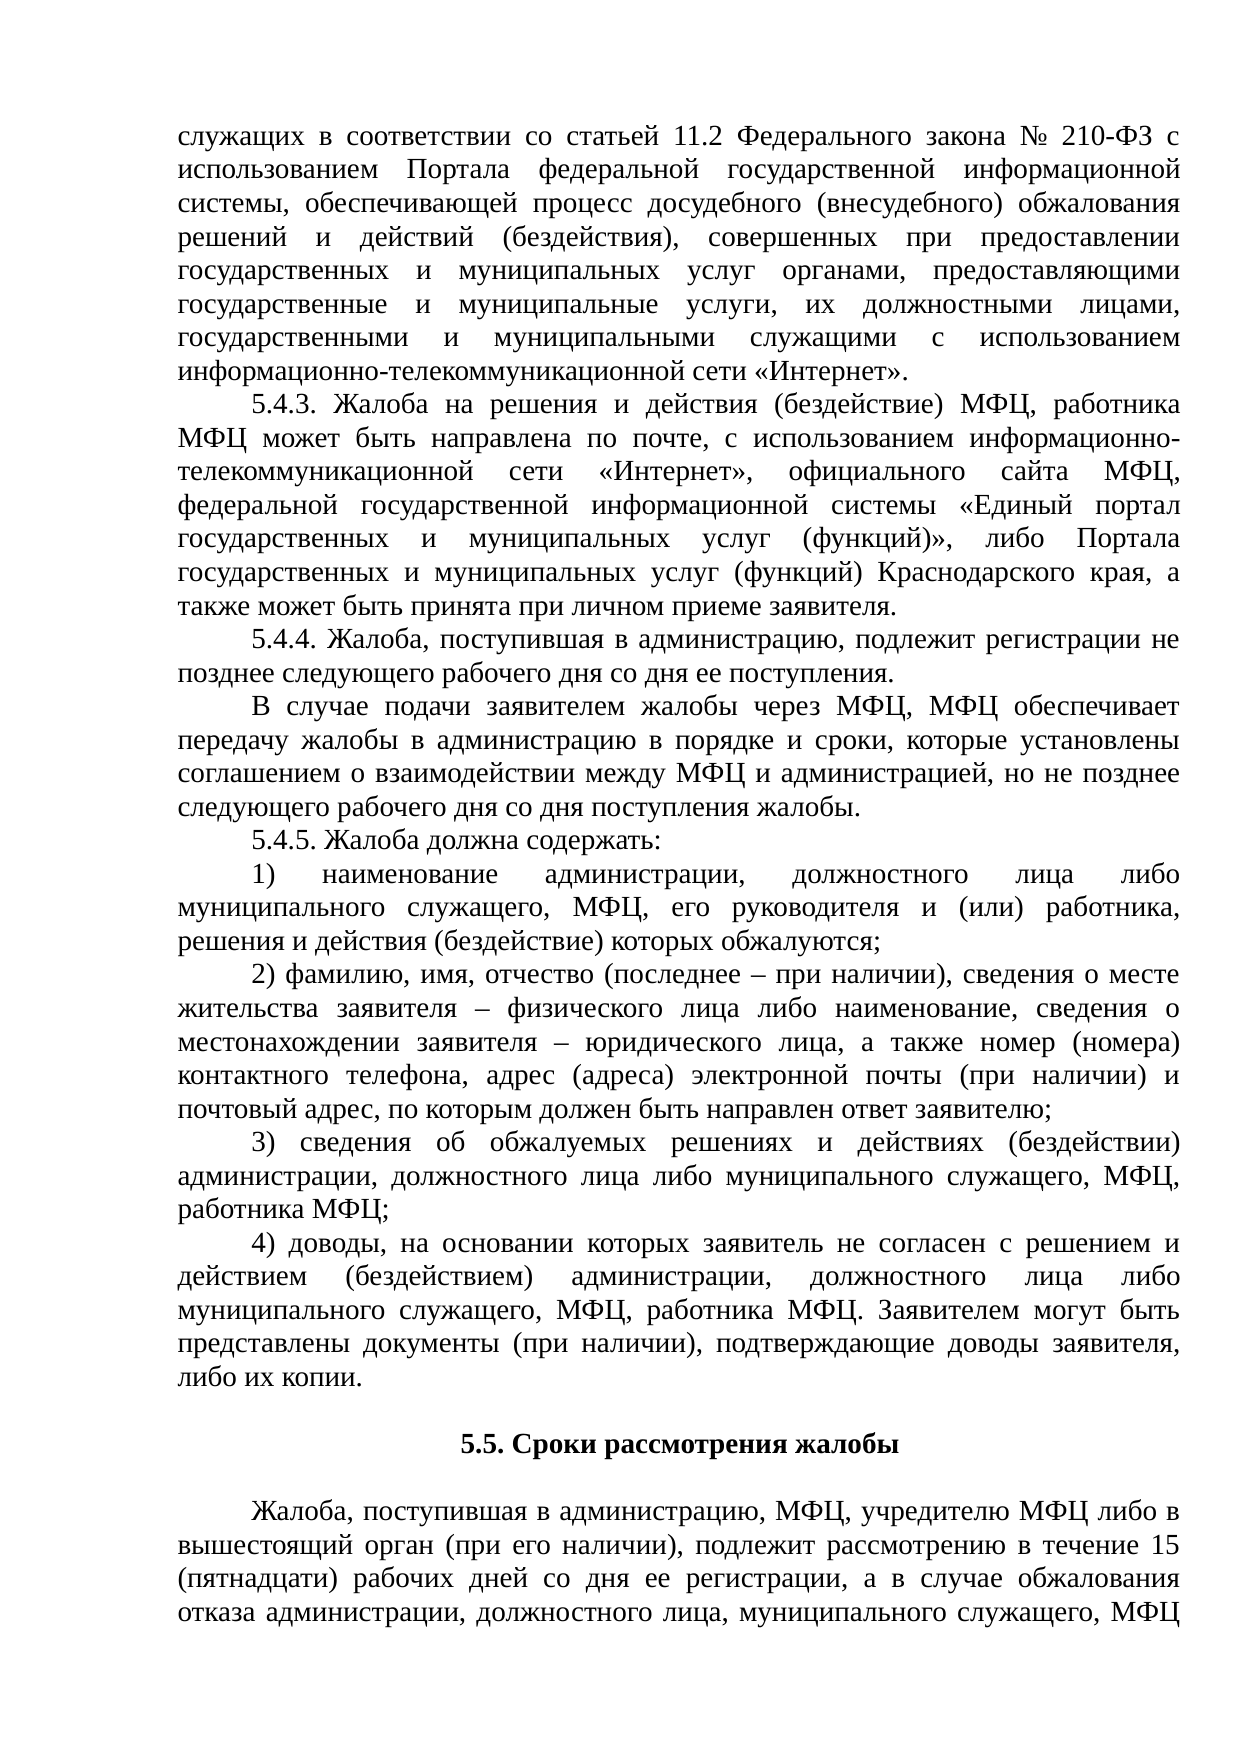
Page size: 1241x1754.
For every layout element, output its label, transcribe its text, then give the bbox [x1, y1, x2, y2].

text 5.4.3. Жалоба на решения и действия (бездействие) МФЦ, работника МФЦ может быть направлена по почте, с использованием информационно-телекоммуникационной сети «Интернет», официального сайта МФЦ, федеральной государственной информационной системы «Единый портал государственных и муниципальных услуг (функций)», либо Портала государственных и муниципальных услуг (функций) Краснодарского края, а также может быть принята при личном приеме заявителя. [177, 386, 1181, 621]
text В случае подачи заявителем жалобы через МФЦ, МФЦ обеспечивает передачу жалобы в администрацию в порядке и сроки, которые установлены соглашением о взаимодействии между МФЦ и администрацией, но не позднее следующего рабочего дня со дня поступления жалобы. [177, 688, 1181, 822]
text Жалоба, поступившая в администрацию, МФЦ, учредителю МФЦ либо в вышестоящий орган (при его наличии), подлежит рассмотрению в течение 15 (пятнадцати) рабочих дней со дня ее регистрации, а в случае обжалования отказа администрации, должностного лица, муниципального служащего, МФЦ [177, 1493, 1181, 1627]
text 5.4.5. Жалоба должна содержать: [177, 822, 1181, 856]
text 5.5. Сроки рассмотрения жалобы [177, 1426, 1181, 1460]
text 2) фамилию, имя, отчество (последнее – при наличии), сведения о месте жительства заявителя – физического лица либо наименование, сведения о местонахождении заявителя – юридического лица, а также номер (номера) контактного телефона, адрес (адреса) электронной почты (при наличии) и почтовый адрес, по которым должен быть направлен ответ заявителю; [177, 957, 1181, 1124]
text служащих в соответствии со статьей 11.2 Федерального закона № 210-ФЗ с использованием Портала федеральной государственной информационной системы, обеспечивающей процесс досудебного (внесудебного) обжалования решений и действий (бездействия), совершенных при предоставлении государственных и муниципальных услуг органами, предоставляющими государственные и муниципальные услуги, их должностными лицами, государственными и муниципальными служащими с использованием информационно-телекоммуникационной сети «Интернет». [177, 118, 1181, 386]
text 1) наименование администрации, должностного лица либо муниципального служащего, МФЦ, его руководителя и (или) работника, решения и действия (бездействие) которых обжалуются; [177, 856, 1181, 957]
text 5.4.4. Жалоба, поступившая в администрацию, подлежит регистрации не позднее следующего рабочего дня со дня ее поступления. [177, 621, 1181, 688]
text 3) сведения об обжалуемых решениях и действиях (бездействии) администрации, должностного лица либо муниципального служащего, МФЦ, работника МФЦ; [177, 1124, 1181, 1225]
text 4) доводы, на основании которых заявитель не согласен с решением и действием (бездействием) администрации, должностного лица либо муниципального служащего, МФЦ, работника МФЦ. Заявителем могут быть представлены документы (при наличии), подтверждающие доводы заявителя, либо их копии. [177, 1225, 1181, 1393]
